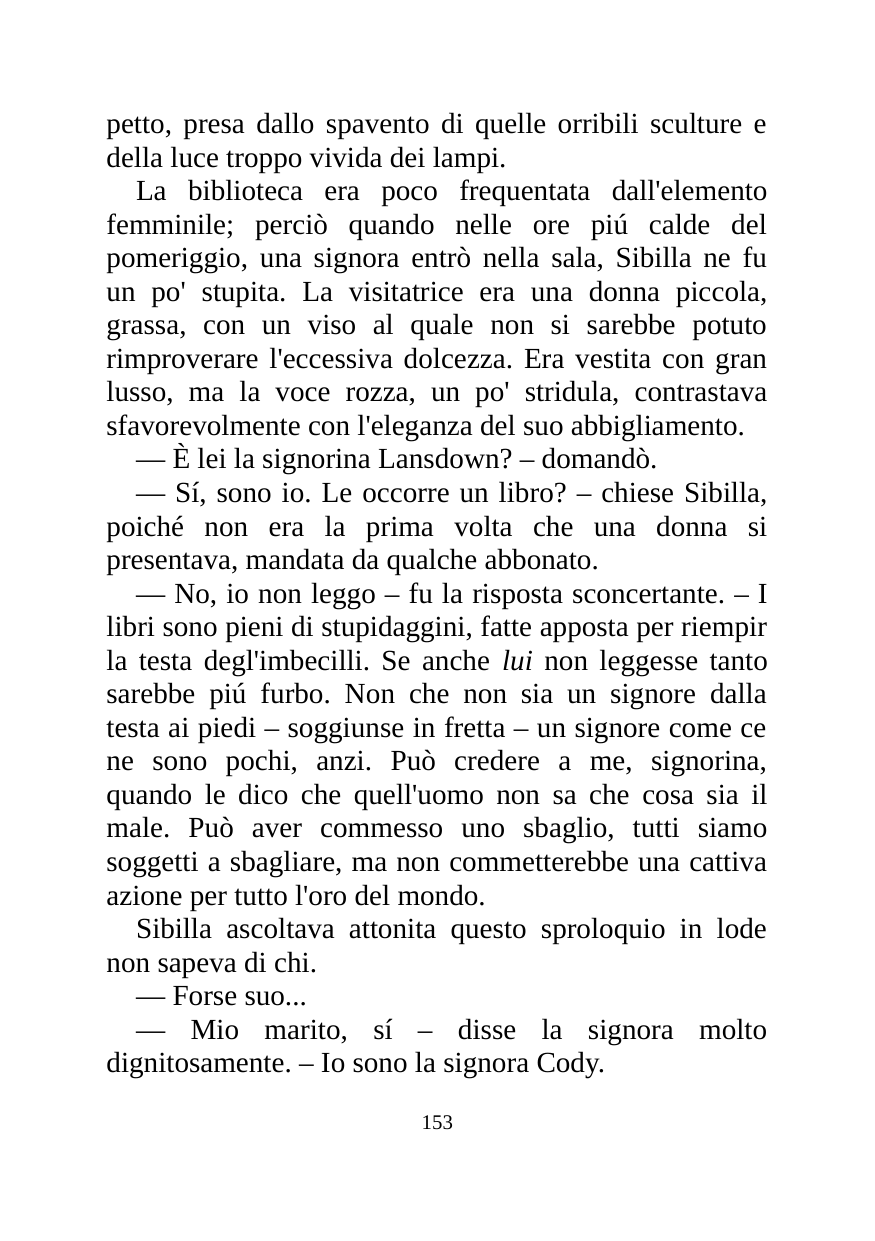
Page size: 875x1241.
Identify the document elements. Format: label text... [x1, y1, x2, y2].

text — No, io non leggo – fu la risposta sconcertante. – I libri sono pieni di stupidaggini, fatte apposta per riempir la testa degl'imbecilli. Se anche lui non leggesse tanto sarebbe piú furbo. Non che non sia un signore dalla testa ai piedi – soggiunse in fretta – un signore come ce ne sono pochi, anzi. Può credere a me, signorina, quando le dico che quell'uomo non sa che cosa sia il male. Può aver commesso uno sbaglio, tutti siamo soggetti a sbagliare, ma non commetterebbe una cattiva azione per tutto l'oro del mondo. [106, 576, 768, 911]
text Sibilla ascoltava attonita questo sproloquio in lode non sapeva di chi. [106, 911, 768, 978]
text — Sí, sono io. Le occorre un libro? – chiese Sibilla, poiché non era la prima volta che una donna si presentava, mandata da qualche abbonato. [106, 475, 768, 576]
text — Forse suo... [106, 978, 768, 1012]
text petto, presa dallo spavento di quelle orribili sculture e della luce troppo vivida dei lampi. [106, 106, 768, 173]
text — Mio marito, sí – disse la signora molto dignitosamente. – Io sono la signora Cody. [106, 1012, 768, 1079]
text La biblioteca era poco frequentata dall'elemento femminile; perciò quando nelle ore piú calde del pomeriggio, una signora entrò nella sala, Sibilla ne fu un po' stupita. La visitatrice era una donna piccola, grassa, con un viso al quale non si sarebbe potuto rimproverare l'eccessiva dolcezza. Era vestita con gran lusso, ma la voce rozza, un po' stridula, contrastava sfavorevolmente con l'eleganza del suo abbigliamento. [106, 173, 768, 442]
text — È lei la signorina Lansdown? – domandò. [106, 442, 768, 475]
